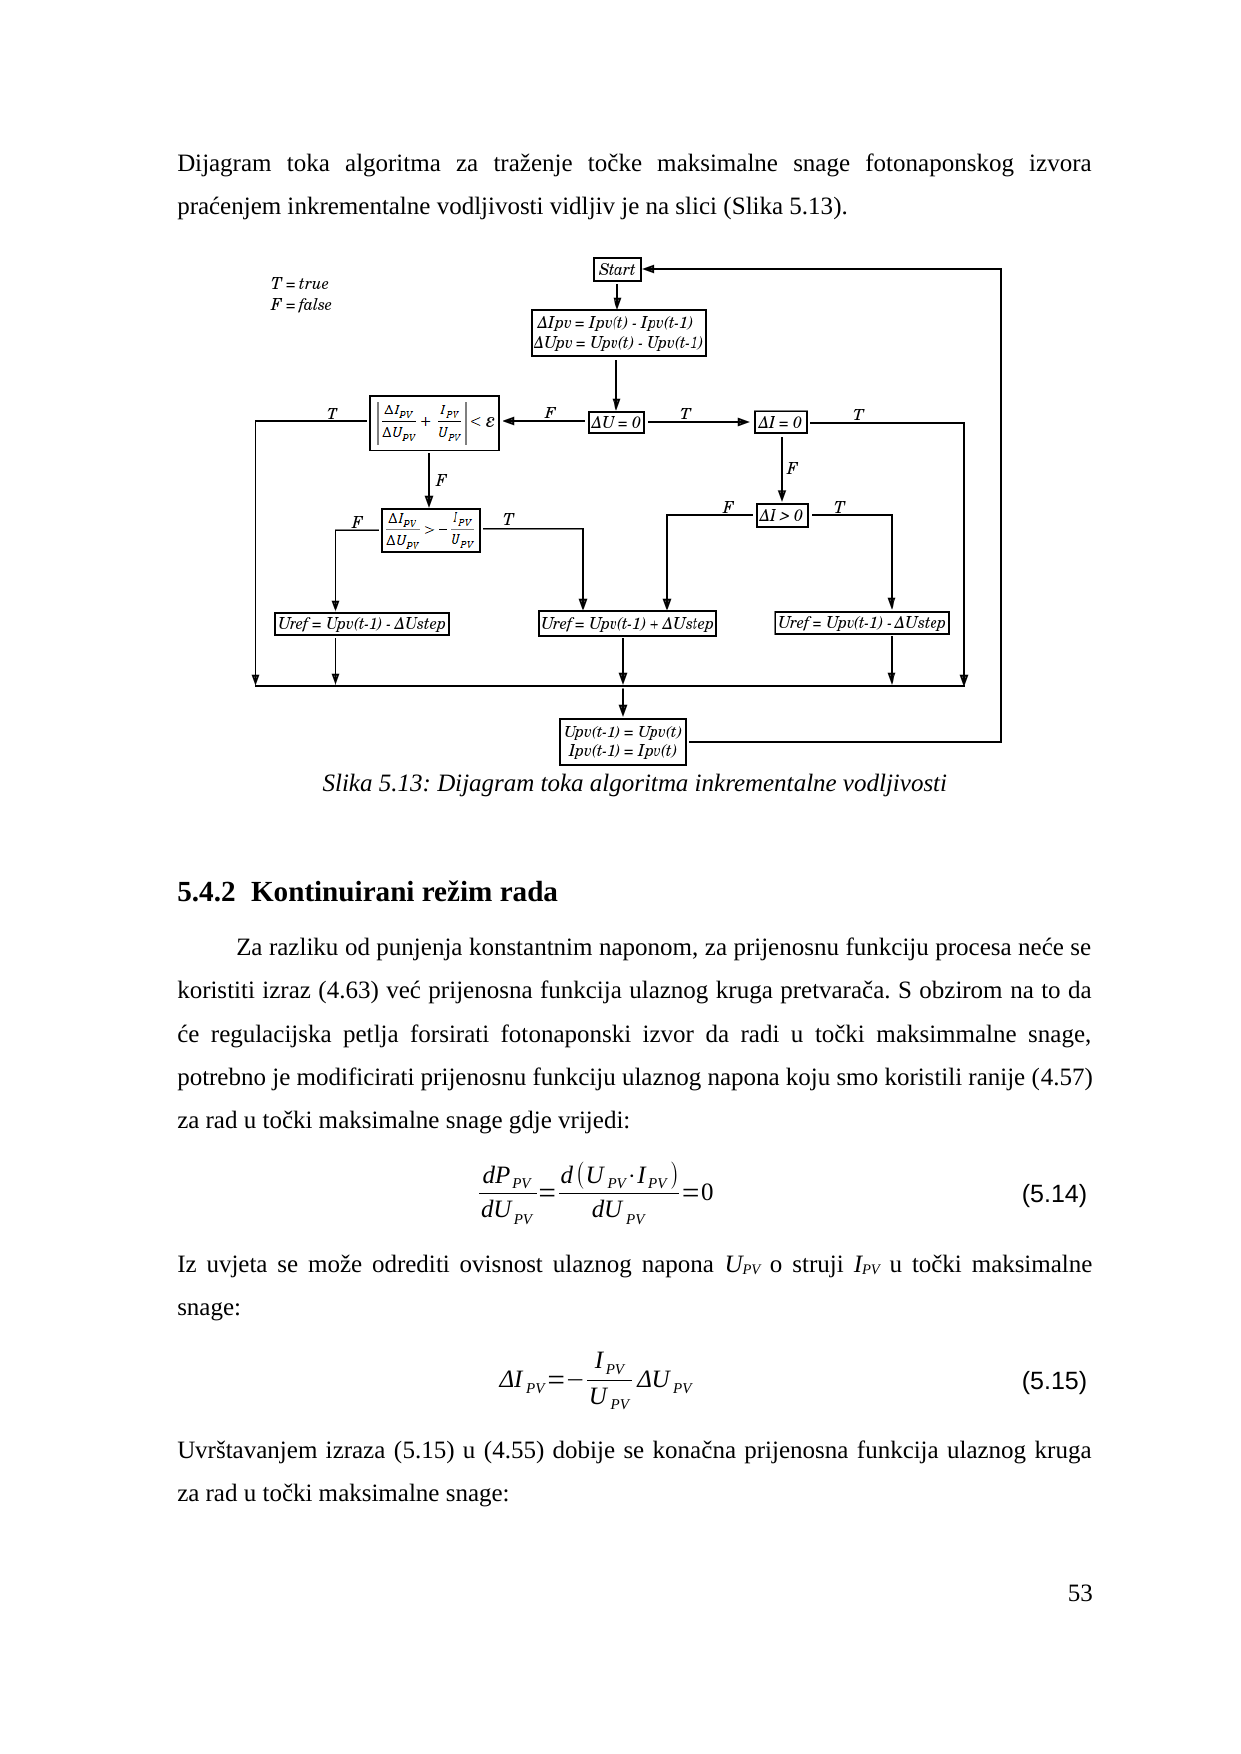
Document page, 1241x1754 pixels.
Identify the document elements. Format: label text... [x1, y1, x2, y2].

subtitle Kontinuirani režim rada [177, 874, 1093, 908]
table_header (5.15) [1015, 1341, 1093, 1423]
table_header [177, 1341, 1015, 1423]
text Iz uvjeta se može odrediti ovisnost ulaznog napona UPV o struji IPV u točki maksimalne snage: [177, 1249, 1093, 1321]
text Dijagram toka algoritma za traženje točke maksimalne snage fotonaponskog izvora praćenjem inkrementalne vodljivosti vidljiv je na slici (Slika 5.13). [177, 148, 1093, 219]
text Za razliku od punjenja konstantnim naponom, za prijenosnu funkciju procesa neće se koristiti izraz (4.63) već prijenosna funkcija ulaznog kruga pretvarača. S obzirom na to da će regulacijska petlja forsirati fotonaponski izvor da radi u točki maksimmalne snage, potrebno je modificirati prijenosnu funkciju ulaznog napona koju smo koristili ranije (4.57) za rad u točki maksimalne snage gdje vrijedi: [177, 932, 1093, 1134]
table_header (5.14) [1015, 1154, 1093, 1237]
text Slika 5.13: Dijagram toka algoritma inkrementalne vodljivosti [177, 768, 1093, 796]
text Uvrštavanjem izraza (5.15) u (4.55) dobije se konačna prijenosna funkcija ulaznog kruga za rad u točki maksimalne snage: [177, 1435, 1093, 1507]
table_header [177, 1154, 1015, 1237]
picture [177, 252, 1093, 768]
